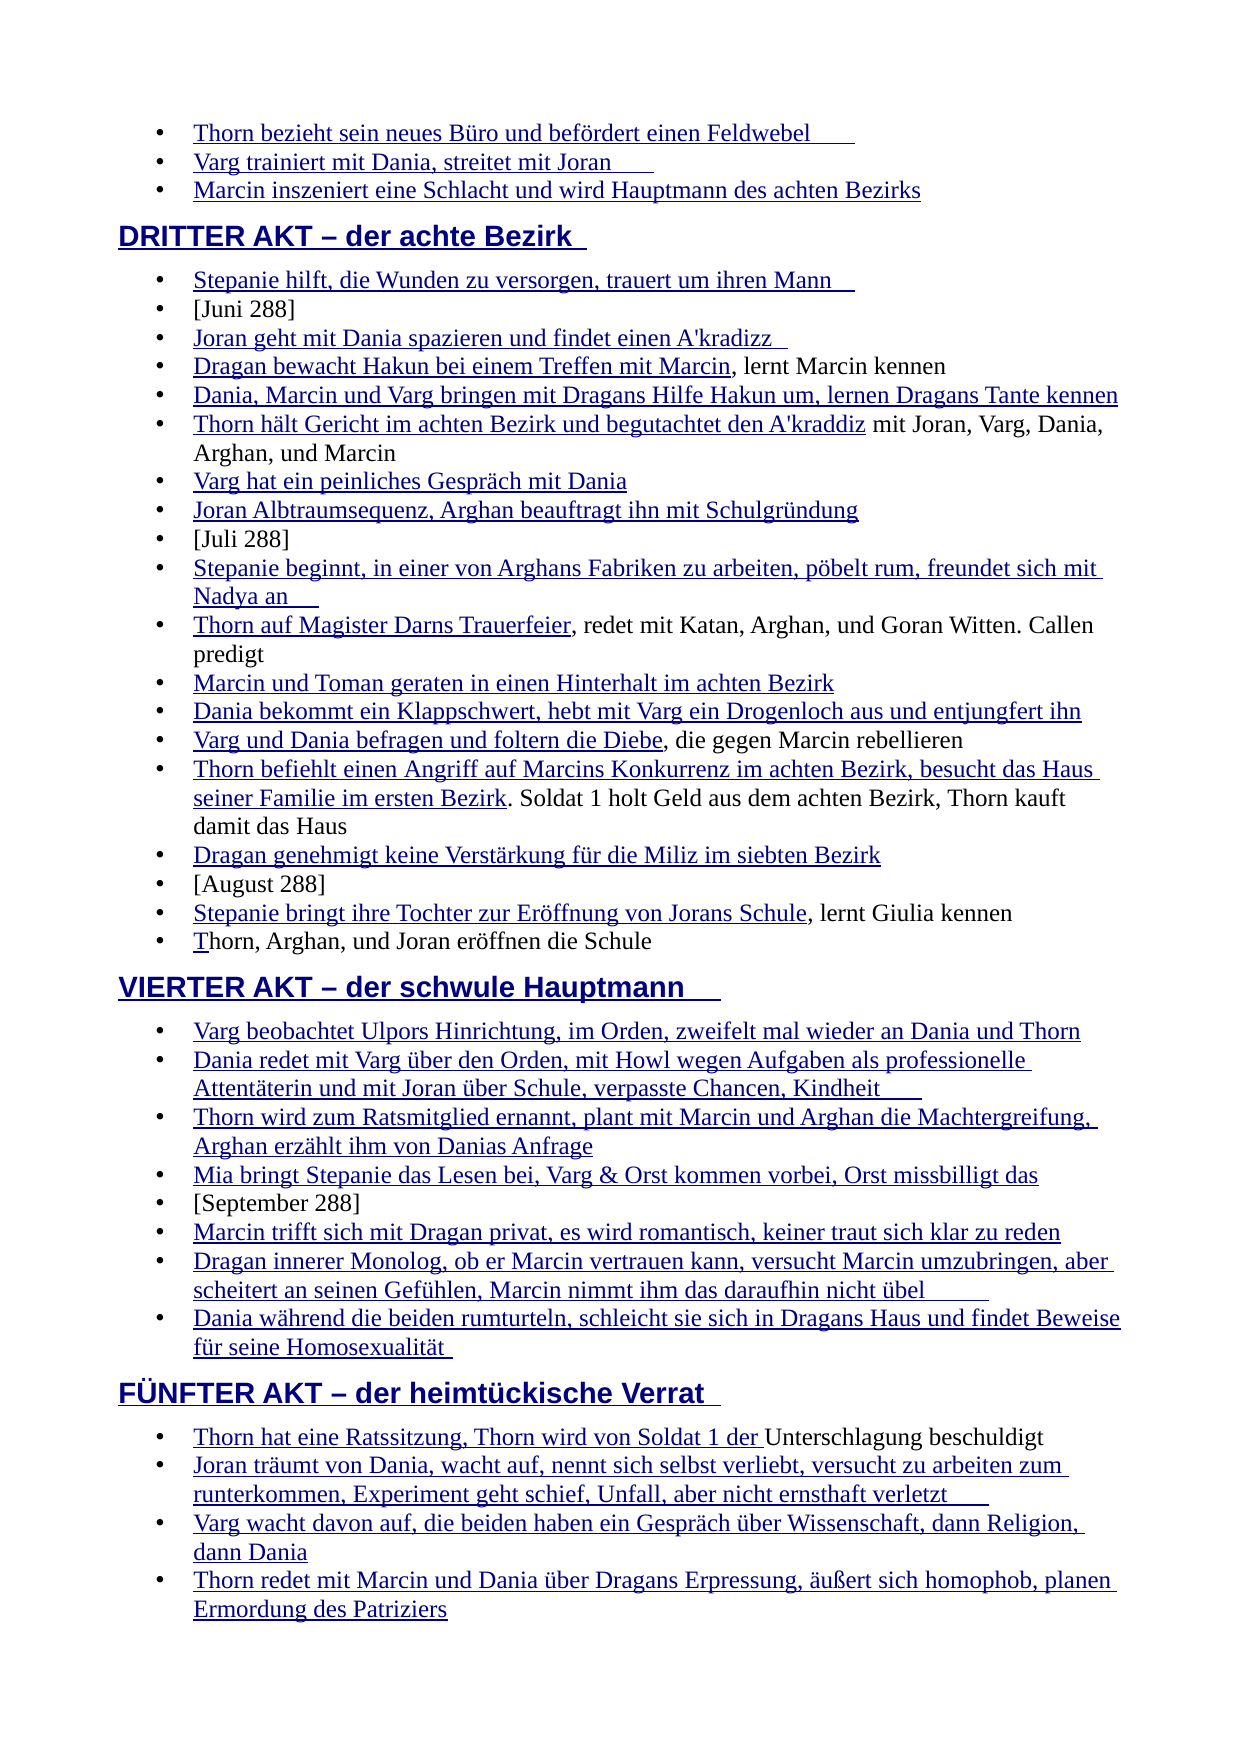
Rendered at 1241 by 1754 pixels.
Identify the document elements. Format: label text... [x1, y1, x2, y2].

list Marcin und Toman geraten in einen Hinterhalt im achten Bezirk [156, 668, 1122, 696]
list Varg beobachtet Ulpors Hinrichtung, im Orden, zweifelt mal wieder an Dania und Thorn [156, 1016, 1122, 1045]
list Marcin inszeniert eine Schlacht und wird Hauptmann des achten Bezirks [156, 176, 1122, 204]
list Stepanie hilft, die Wunden zu versorgen, trauert um ihren Mann [156, 265, 1122, 294]
list Joran träumt von Dania, wacht auf, nennt sich selbst verliebt, versucht zu arbeiten zum runterkommen, Experiment geht schief, Unfall, aber nicht ernsthaft verletzt [156, 1451, 1122, 1508]
list Marcin trifft sich mit Dragan privat, es wird romantisch, keiner traut sich klar zu reden [156, 1217, 1122, 1246]
list Varg wacht davon auf, die beiden haben ein Gespräch über Wissenschaft, dann Religion, dann Dania [156, 1508, 1122, 1566]
list [Juni 288] [156, 294, 1122, 323]
list Dania bekommt ein Klappschwert, hebt mit Varg ein Drogenloch aus und entjungfert ihn [156, 696, 1122, 725]
list Dania, Marcin und Varg bringen mit Dragans Hilfe Hakun um, lernen Dragans Tante kennen [156, 380, 1122, 409]
subtitle DRITTER AKT – der achte Bezirk [118, 219, 1122, 253]
list Thorn hält Gericht im achten Bezirk und begutachtet den A'kraddiz mit Joran, Varg, Dania, Arghan, und Marcin [156, 409, 1122, 466]
list Varg hat ein peinliches Gespräch mit Dania [156, 466, 1122, 495]
subtitle FÜNFTER AKT – der heimtückische Verrat [118, 1376, 1122, 1409]
list Dragan genehmigt keine Verstärkung für die Miliz im siebten Bezirk [156, 840, 1122, 869]
list Stepanie bringt ihre Tochter zur Eröffnung von Jorans Schule, lernt Giulia kennen [156, 898, 1122, 926]
list Thorn hat eine Ratssitzung, Thorn wird von Soldat 1 der Unterschlagung beschuldigt [156, 1422, 1122, 1451]
list Thorn redet mit Marcin und Dania über Dragans Erpressung, äußert sich homophob, planen Ermordung des Patriziers [156, 1566, 1122, 1623]
subtitle VIERTER AKT – der schwule Hauptmann [118, 970, 1122, 1003]
list Thorn bezieht sein neues Büro und befördert einen Feldwebel [156, 118, 1122, 147]
list Varg trainiert mit Dania, streitet mit Joran [156, 147, 1122, 176]
list Dania redet mit Varg über den Orden, mit Howl wegen Aufgaben als professionelle Attentäterin und mit Joran über Schule, verpasste Chancen, Kindheit [156, 1045, 1122, 1102]
list Thorn befiehlt einen Angriff auf Marcins Konkurrenz im achten Bezirk, besucht das Haus seiner Familie im ersten Bezirk. Soldat 1 holt Geld aus dem achten Bezirk, Thorn kauft damit das Haus [156, 754, 1122, 840]
list [Juli 288] [156, 524, 1122, 553]
list Dragan innerer Monolog, ob er Marcin vertrauen kann, versucht Marcin umzubringen, aber scheitert an seinen Gefühlen, Marcin nimmt ihm das daraufhin nicht übel [156, 1246, 1122, 1303]
list Mia bringt Stepanie das Lesen bei, Varg & Orst kommen vorbei, Orst missbilligt das [156, 1160, 1122, 1188]
list Thorn wird zum Ratsmitglied ernannt, plant mit Marcin und Arghan die Machtergreifung, Arghan erzählt ihm von Danias Anfrage [156, 1102, 1122, 1160]
list Stepanie beginnt, in einer von Arghans Fabriken zu arbeiten, pöbelt rum, freundet sich mit Nadya an [156, 553, 1122, 610]
list Dania während die beiden rumturteln, schleicht sie sich in Dragans Haus und findet Beweise für seine Homosexualität [156, 1303, 1122, 1361]
list [September 288] [156, 1188, 1122, 1217]
list Dragan bewacht Hakun bei einem Treffen mit Marcin, lernt Marcin kennen [156, 351, 1122, 380]
list [August 288] [156, 869, 1122, 898]
list Varg und Dania befragen und foltern die Diebe, die gegen Marcin rebellieren [156, 725, 1122, 754]
list Thorn auf Magister Darns Trauerfeier, redet mit Katan, Arghan, und Goran Witten. Callen predigt [156, 610, 1122, 668]
list Thorn, Arghan, und Joran eröffnen die Schule [156, 926, 1122, 955]
list Joran geht mit Dania spazieren und findet einen A'kradizz [156, 323, 1122, 351]
list Joran Albtraumsequenz, Arghan beauftragt ihn mit Schulgründung [156, 495, 1122, 524]
